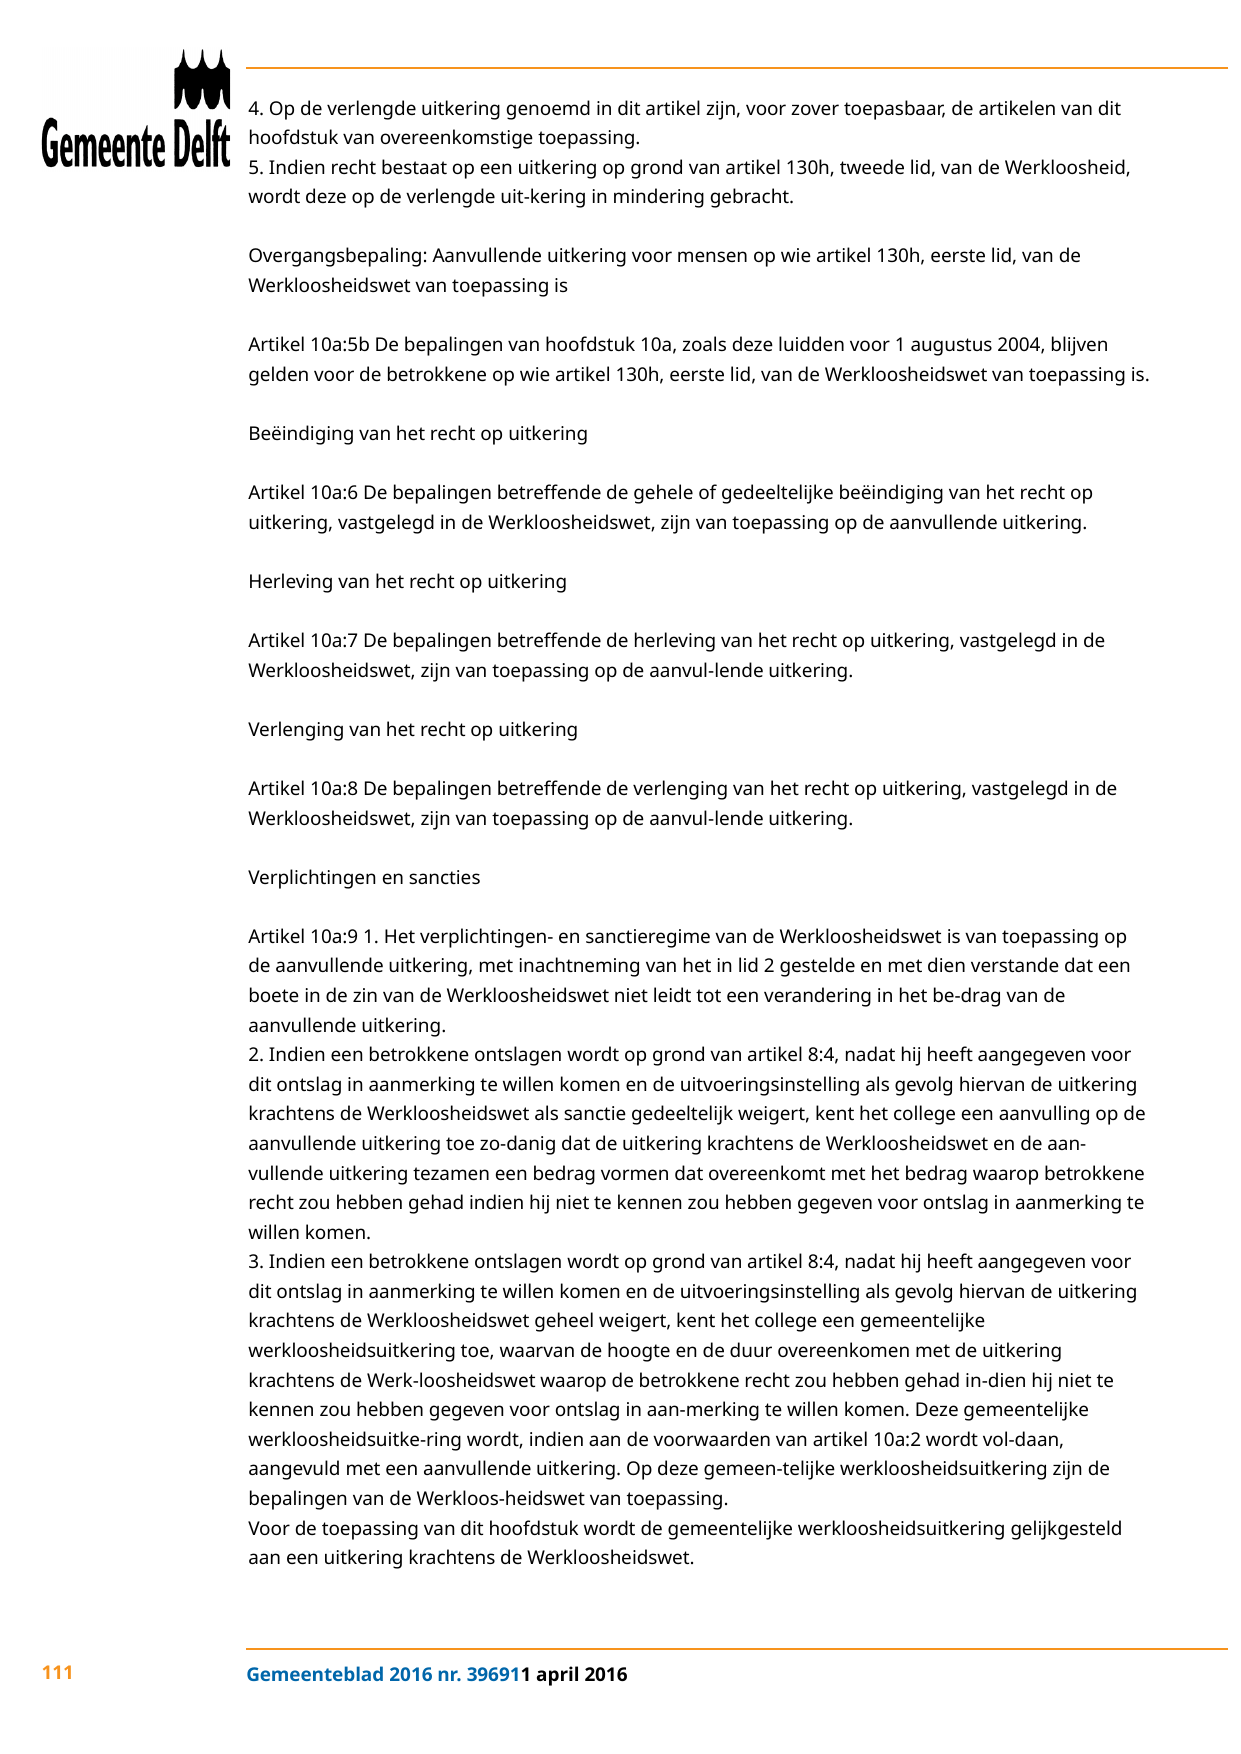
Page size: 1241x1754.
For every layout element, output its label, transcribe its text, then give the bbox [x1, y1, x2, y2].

text Verplichtingen en sancties [248, 864, 1152, 890]
text 4. Op de verlengde uitkering genoemd in dit artikel zijn, voor zover toepasbaar, de artikelen van dit hoofdstuk van overeenkomstige toepassing. [248, 95, 1152, 150]
text 3. Indien een betrokkene ontslagen wordt op grond van artikel 8:4, nadat hij heeft aangegeven voor dit ontslag in aanmerking te willen komen en de uitvoeringsinstelling als gevolg hiervan de uitkering krachtens de Werkloosheidswet geheel weigert, kent het college een gemeentelijke werkloosheidsuitkering toe, waarvan de hoogte en de duur overeenkomen met de uitkering krachtens de Werk-loosheidswet waarop de betrokkene recht zou hebben gehad in-dien hij niet te kennen zou hebben gegeven voor ontslag in aan-merking te willen komen. Deze gemeentelijke werkloosheidsuitke-ring wordt, indien aan de voorwaarden van artikel 10a:2 wordt vol-daan, aangevuld met een aanvullende uitkering. Op deze gemeen-telijke werkloosheidsuitkering zijn de bepalingen van de Werkloos-heidswet van toepassing. [248, 1248, 1152, 1511]
text Overgangsbepaling: Aanvullende uitkering voor mensen op wie artikel 130h, eerste lid, van de Werkloosheidswet van toepassing is [248, 243, 1152, 298]
text Artikel 10a:8 De bepalingen betreffende de verlenging van het recht op uitkering, vastgelegd in de Werkloosheidswet, zijn van toepassing op de aanvul-lende uitkering. [248, 775, 1152, 831]
text Artikel 10a:5b De bepalingen van hoofdstuk 10a, zoals deze luidden voor 1 augustus 2004, blijven gelden voor de betrokkene op wie artikel 130h, eerste lid, van de Werkloosheidswet van toepassing is. [248, 331, 1152, 387]
text Herleving van het recht op uitkering [248, 568, 1152, 594]
text Artikel 10a:6 De bepalingen betreffende de gehele of gedeeltelijke beëindiging van het recht op uitkering, vastgelegd in de Werkloosheidswet, zijn van toepassing op de aanvullende uitkering. [248, 479, 1152, 535]
text Beëindiging van het recht op uitkering [248, 420, 1152, 446]
text Artikel 10a:7 De bepalingen betreffende de herleving van het recht op uitkering, vastgelegd in de Werkloosheidswet, zijn van toepassing op de aanvul-lende uitkering. [248, 627, 1152, 683]
text Artikel 10a:9 1. Het verplichtingen- en sanctieregime van de Werkloosheidswet is van toepassing op de aanvullende uitkering, met inachtneming van het in lid 2 gestelde en met dien verstande dat een boete in de zin van de Werkloosheidswet niet leidt tot een verandering in het be-drag van de aanvullende uitkering. [248, 923, 1152, 1038]
picture [41, 47, 231, 172]
text 5. Indien recht bestaat op een uitkering op grond van artikel 130h, tweede lid, van de Werkloosheid, wordt deze op de verlengde uit-kering in mindering gebracht. [248, 154, 1152, 209]
text Voor de toepassing van dit hoofdstuk wordt de gemeentelijke werkloosheidsuitkering gelijkgesteld aan een uitkering krachtens de Werkloosheidswet. [248, 1515, 1152, 1570]
text Verlenging van het recht op uitkering [248, 716, 1152, 742]
text 2. Indien een betrokkene ontslagen wordt op grond van artikel 8:4, nadat hij heeft aangegeven voor dit ontslag in aanmerking te willen komen en de uitvoeringsinstelling als gevolg hiervan de uitkering krachtens de Werkloosheidswet als sanctie gedeeltelijk weigert, kent het college een aanvulling op de aanvullende uitkering toe zo-danig dat de uitkering krachtens de Werkloosheidswet en de aan-vullende uitkering tezamen een bedrag vormen dat overeenkomt met het bedrag waarop betrokkene recht zou hebben gehad indien hij niet te kennen zou hebben gegeven voor ontslag in aanmerking te willen komen. [248, 1041, 1152, 1245]
